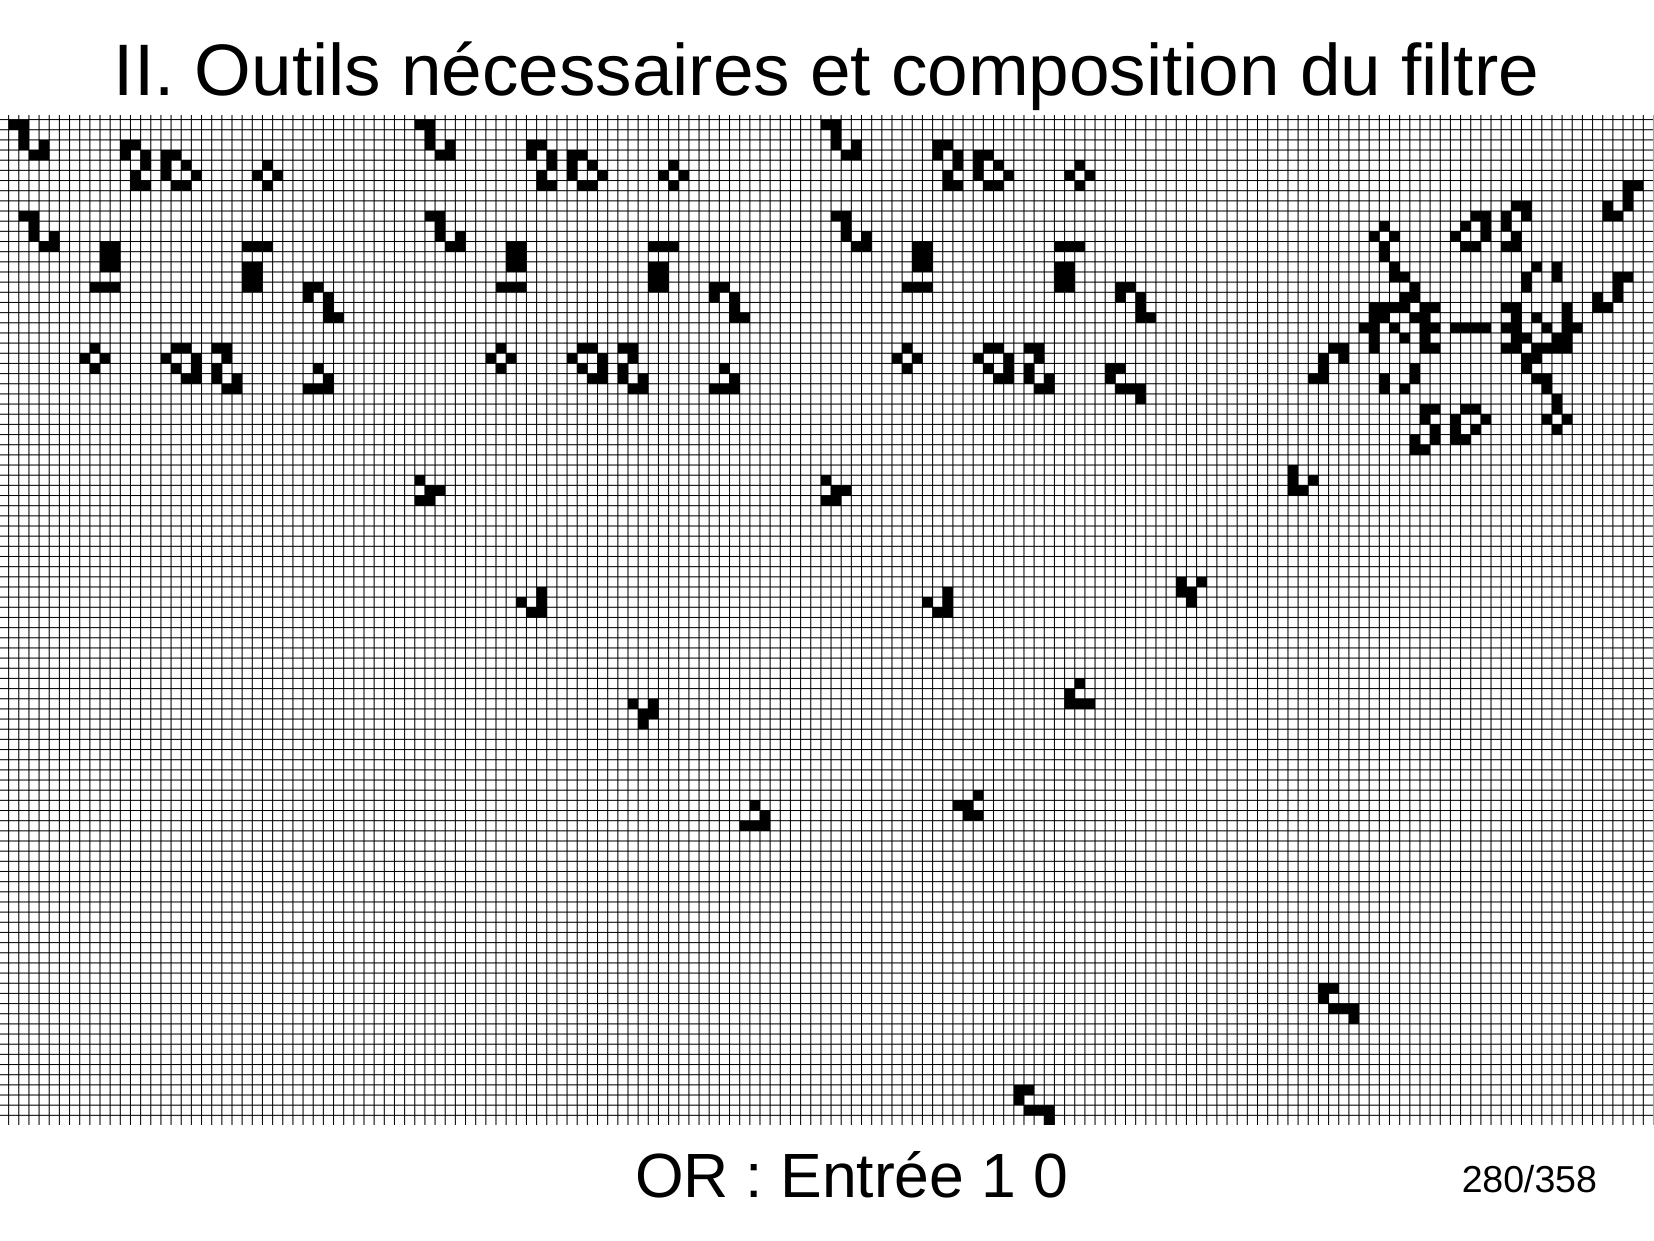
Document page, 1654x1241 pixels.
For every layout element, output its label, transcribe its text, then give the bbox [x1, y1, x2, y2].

title II. Outils nécessaires et composition du filtre [82, 0, 1572, 174]
text_box OR : Entrée 1 0 [620, 1133, 1084, 1219]
picture [0, 115, 1654, 1125]
text_box <number>/358 [1447, 1151, 1654, 1209]
